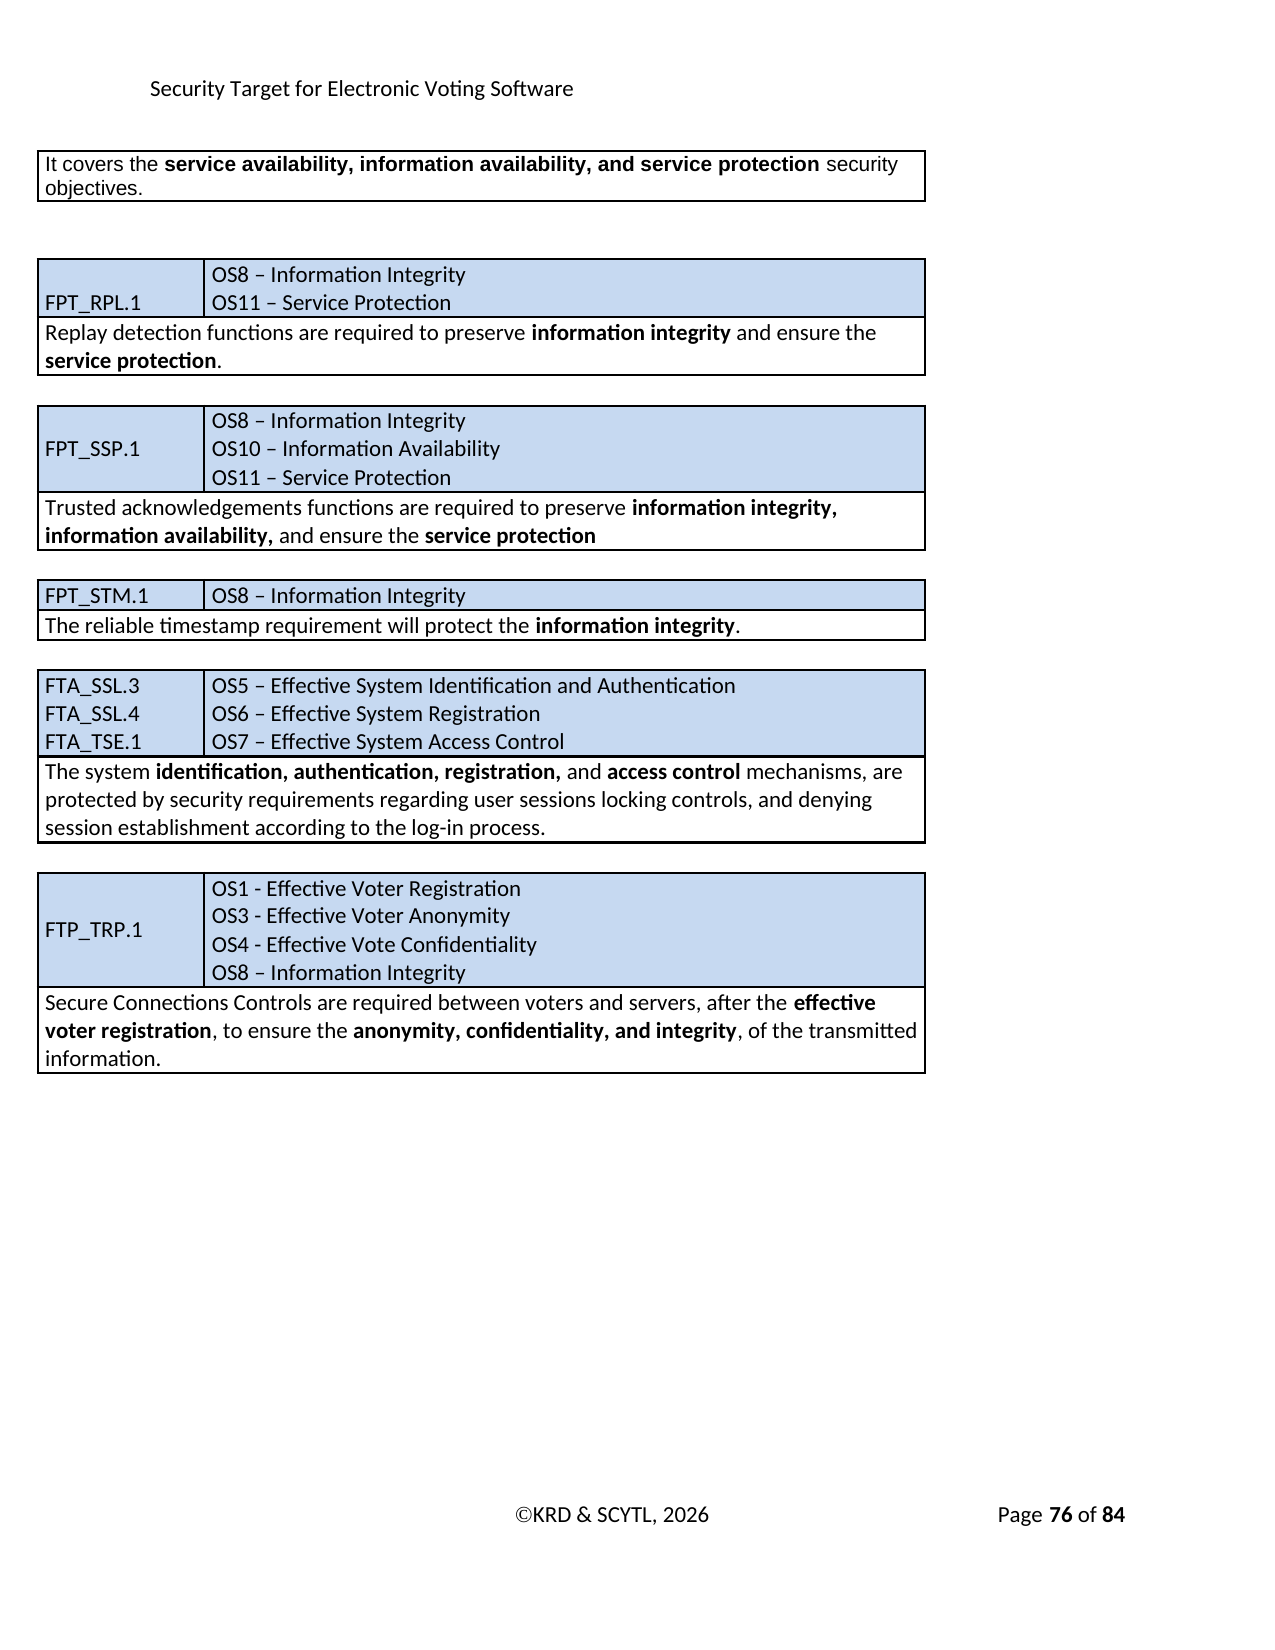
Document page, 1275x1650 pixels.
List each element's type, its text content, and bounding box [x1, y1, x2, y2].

table_cell FPT_RPL.1 [39, 260, 203, 316]
table_cell OS8 – Information Integrity [205, 581, 924, 609]
table_cell Trusted acknowledgements functions are required to preserve information integrity, information availability, and ensure the service protection [39, 493, 924, 549]
table_cell [38, 844, 925, 872]
table_cell FPT_SSP.1 [39, 407, 203, 491]
table_cell FPT_STM.1 [39, 581, 203, 609]
table_cell [38, 202, 925, 258]
table_cell The system identification, authentication, registration, and access control mechanisms, are protected by security requirements regarding user sessions locking controls, and denying session establishment according to the log-in process. [39, 758, 924, 841]
table_cell [38, 376, 925, 404]
table_cell It covers the service availability, information availability, and service protection security objectives. [39, 152, 924, 200]
table_cell Replay detection functions are required to preserve information integrity and ensure the service protection. [39, 318, 924, 374]
table_cell FTA_SSL.3 FTA_SSL.4 FTA_TSE.1 [39, 671, 203, 755]
table_cell OS5 – Effective System Identification and Authentication OS6 – Effective System Registration OS7 – Effective System Access Control [205, 671, 924, 755]
table_cell [38, 551, 925, 579]
table_cell The reliable timestamp requirement will protect the information integrity. [39, 611, 924, 639]
table_cell OS1 - Effective Voter Registration OS3 - Effective Voter Anonymity OS4 - Effective Vote Confidentiality OS8 – Information Integrity [205, 874, 924, 986]
table_cell FTP_TRP.1 [39, 874, 203, 986]
table_cell [38, 641, 925, 669]
table_cell OS8 – Information Integrity OS11 – Service Protection [205, 260, 924, 316]
table_cell OS8 – Information Integrity OS10 – Information Availability OS11 – Service Protection [205, 407, 924, 491]
table_cell Secure Connections Controls are required between voters and servers, after the effective voter registration, to ensure the anonymity, confidentiality, and integrity, of the transmitted information. [39, 988, 924, 1072]
